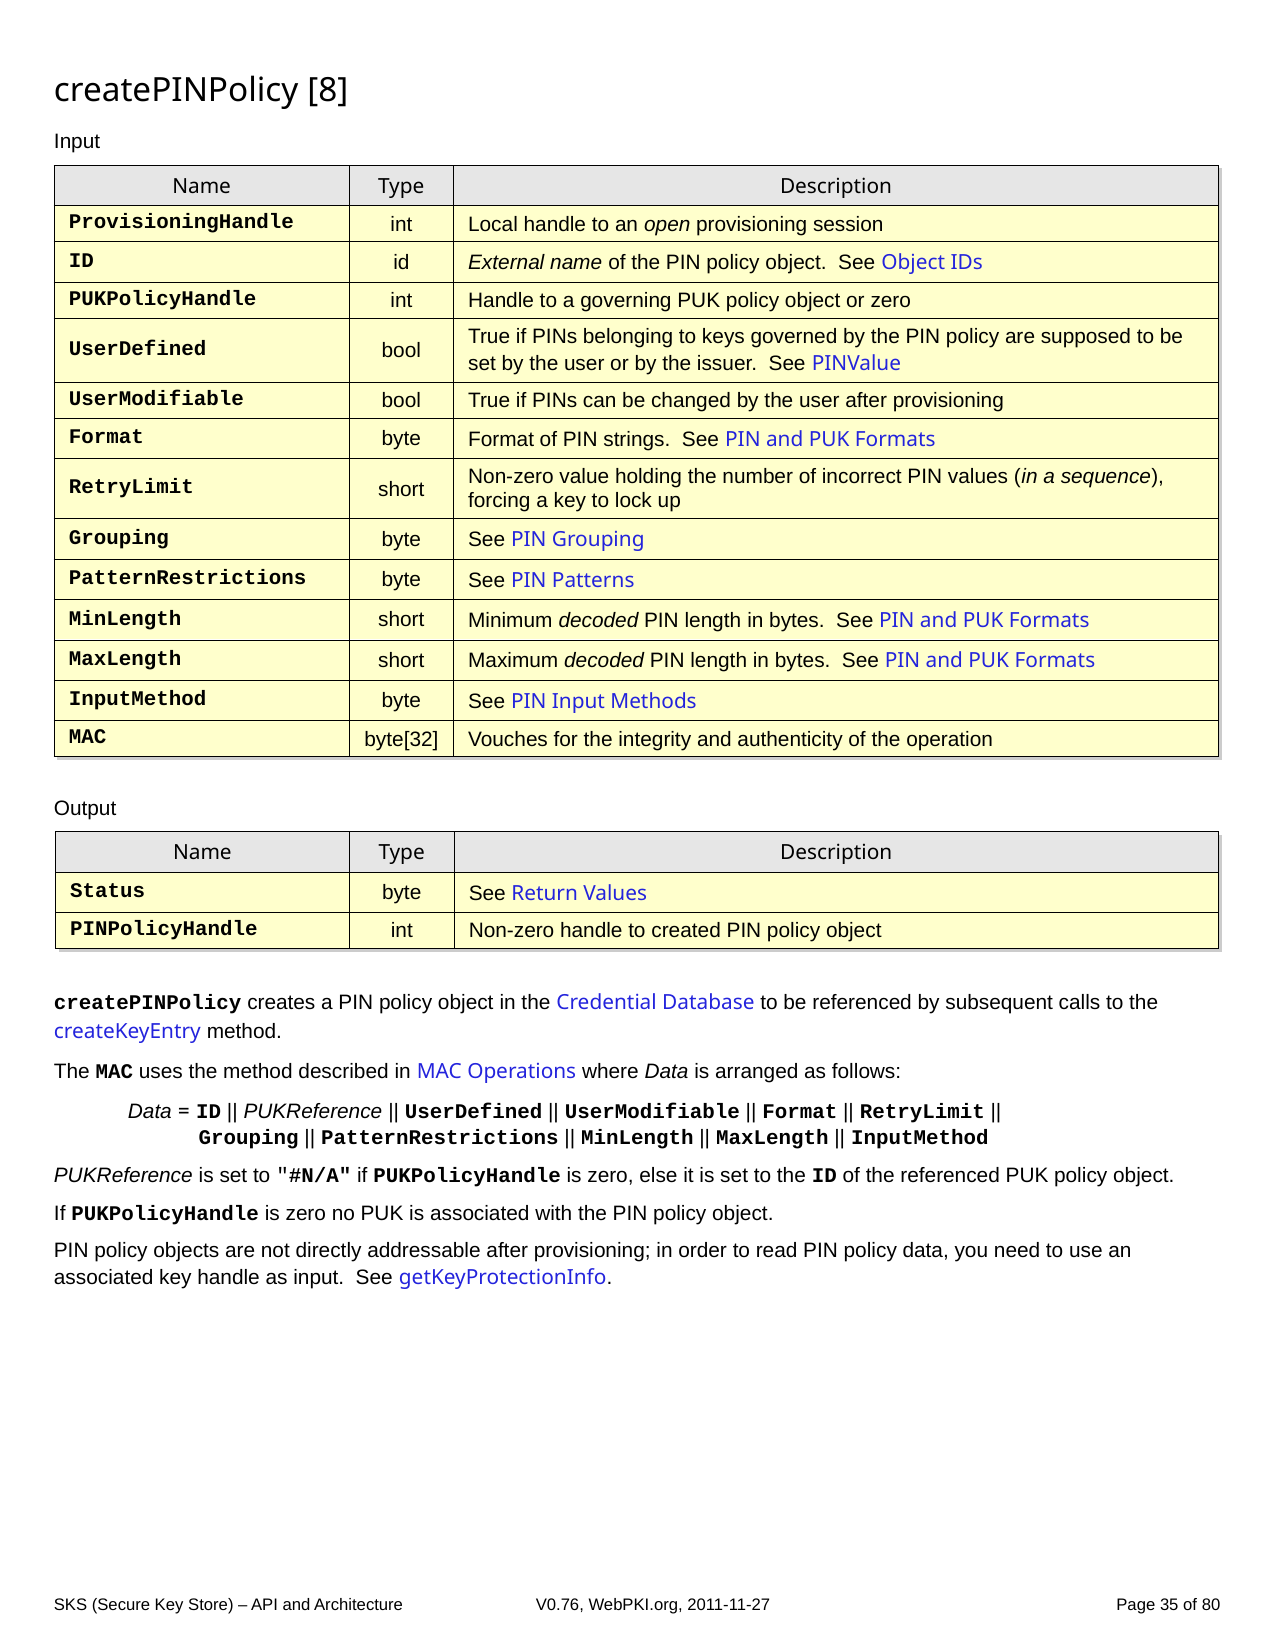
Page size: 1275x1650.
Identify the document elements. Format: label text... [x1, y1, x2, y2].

table_cell byte [350, 519, 453, 559]
table_cell PINPolicyHandle [56, 913, 349, 948]
table_cell byte⁮[32] [350, 721, 453, 756]
table_cell ProvisioningHandle [55, 206, 349, 241]
subtitle createPINPolicy [8] [54, 66, 1221, 111]
table_cell int [350, 913, 454, 948]
table_cell bool [350, 319, 453, 382]
table_cell ID [55, 242, 349, 282]
table_header Name [56, 832, 349, 872]
table_cell Status [56, 873, 349, 912]
table_cell See PIN Grouping [454, 519, 1218, 559]
table_cell Handle to a governing PUK policy object or zero [454, 283, 1218, 318]
text If PUKPolicyHandle is zero no PUK is associated with the PIN policy object. [54, 1200, 1221, 1226]
table_cell See Return Values [455, 873, 1218, 912]
text Output [54, 796, 1221, 819]
table_cell RetryLimit [55, 459, 349, 518]
table_cell Non-zero handle to created PIN policy object [455, 913, 1218, 948]
table_header Type [350, 166, 453, 205]
table_header Description [454, 166, 1218, 205]
table_cell short [350, 641, 453, 680]
table_cell Vouches for the integrity and authenticity of the operation [454, 721, 1218, 756]
table_cell MinLength [55, 600, 349, 639]
table_cell Local handle to an open provisioning session [454, 206, 1218, 241]
table_cell Format [55, 419, 349, 458]
table_cell UserModifiable [55, 383, 349, 418]
table_cell See PIN Input Methods [454, 681, 1218, 720]
table_cell Grouping [55, 519, 349, 559]
text Data = ID || PUKReference || UserDefined || UserModifiable || Format || RetryLimit || Grouping || PatternRestrictions || MinLength || MaxLength || InputMethod [54, 1097, 1221, 1151]
table_cell int [350, 206, 453, 241]
table_cell Non-zero value holding the number of incorrect PIN values (in a sequence), forcing a key to lock up [454, 459, 1218, 518]
table_header Name [55, 166, 349, 205]
text PIN policy objects are not directly addressable after provisioning; in order to read PIN policy data, you need to use an associated key handle as input. See getKeyProtectionInfo. [54, 1238, 1221, 1290]
table_cell InputMethod [55, 681, 349, 720]
text Input [54, 129, 1221, 153]
table_cell short [350, 459, 453, 518]
table_cell Maximum decoded PIN length in bytes. See PIN and PUK Formats [454, 641, 1218, 680]
table_cell PUKPolicyHandle [55, 283, 349, 318]
table_cell Format of PIN strings. See PIN and PUK Formats [454, 419, 1218, 458]
table_cell byte [350, 560, 453, 599]
table_cell See PIN Patterns [454, 560, 1218, 599]
table_cell Minimum decoded PIN length in bytes. See PIN and PUK Formats [454, 600, 1218, 639]
table_header Type [350, 832, 454, 872]
table_cell short [350, 600, 453, 639]
table_cell byte [350, 681, 453, 720]
table_cell UserDefined [55, 319, 349, 382]
table_cell True if PINs belonging to keys governed by the PIN policy are supposed to be set by the user or by the issuer. See PINValue [454, 319, 1218, 382]
table_cell byte [350, 419, 453, 458]
table_cell bool [350, 383, 453, 418]
text createPINPolicy creates a PIN policy object in the Credential Database to be referenced by subsequent calls to the createKeyEntry method. [54, 987, 1221, 1044]
table_cell id [350, 242, 453, 282]
table_header Description [455, 832, 1218, 872]
text PUKReference is set to "#N/A" if PUKPolicyHandle is zero, else it is set to the ID of the referenced PUK policy object. [54, 1163, 1221, 1188]
table_cell PatternRestrictions [55, 560, 349, 599]
table_cell MaxLength [55, 641, 349, 680]
table_cell int [350, 283, 453, 318]
table_cell MAC [55, 721, 349, 756]
table_cell True if PINs can be changed by the user after provisioning [454, 383, 1218, 418]
table_cell External name of the PIN policy object. See Object IDs [454, 242, 1218, 282]
text The MAC uses the method described in MAC Operations where Data is arranged as follows: [54, 1056, 1221, 1085]
table_cell byte [350, 873, 454, 912]
